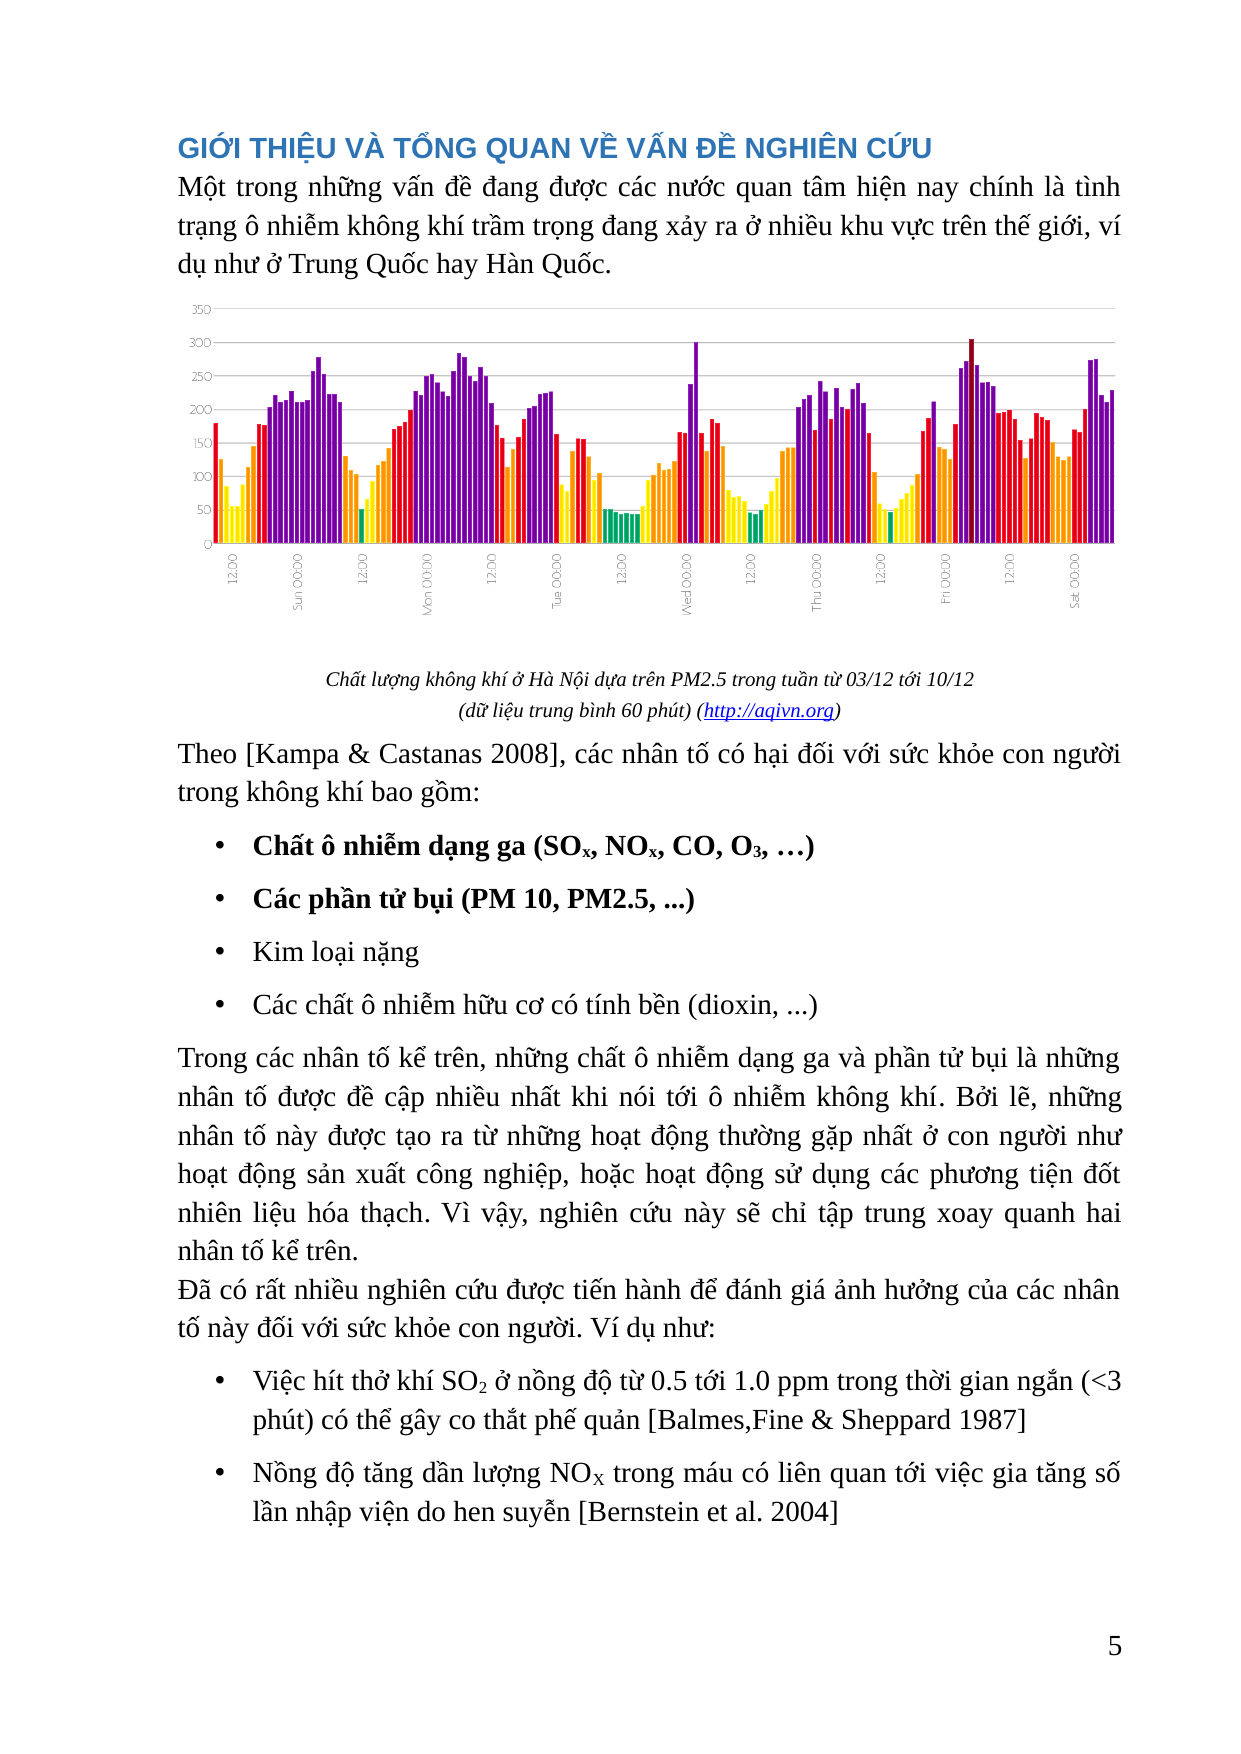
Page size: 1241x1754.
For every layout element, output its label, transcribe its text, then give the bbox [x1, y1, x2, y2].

text Theo [Kampa & Castanas 2008], các nhân tố có hại đối với sức khỏe con người trong không khí bao gồm: [177, 736, 1122, 808]
list Chất ô nhiễm dạng ga (SOx, NOx, CO, O3, …) [215, 828, 1122, 861]
list Các chất ô nhiễm hữu cơ có tính bền (dioxin, ...) [215, 987, 1122, 1021]
list Việc hít thở khí SO2 ở nồng độ từ 0.5 tới 1.0 ppm trong thời gian ngắn (<3 phút) có thể gây co thắt phế quản [Balmes,Fine & Sheppard 1987] [215, 1363, 1122, 1436]
text Chất lượng không khí ở Hà Nội dựa trên PM2.5 trong tuần từ 03/12 tới 10/12 [177, 673, 1122, 690]
list Các phần tử bụi (PM 10, PM2.5, ...) [215, 881, 1122, 914]
list Nồng độ tăng dần lượng NOX trong máu có liên quan tới việc gia tăng số lần nhập viện do hen suyễn [Bernstein et al. 2004] [215, 1455, 1122, 1527]
text (dữ liệu trung bình 60 phút) (http://aqivn.org) [177, 704, 1122, 721]
list Kim loại nặng [215, 934, 1122, 968]
text Đã có rất nhiều nghiên cứu được tiến hành để đánh giá ảnh hưởng của các nhân tố này đối với sức khỏe con người. Ví dụ như: [177, 1272, 1122, 1344]
text Một trong những vấn đề đang được các nước quan tâm hiện nay chính là tình trạng ô nhiễm không khí trầm trọng đang xảy ra ở nhiều khu vực trên thế giới, ví dụ như ở Trung Quốc hay Hàn Quốc. [177, 169, 1122, 280]
picture [177, 299, 1123, 615]
subtitle GIỚI THIỆU VÀ TỔNG QUAN VỀ VẤN ĐỀ NGHIÊN CỨU [177, 131, 1122, 164]
text Trong các nhân tố kể trên, những chất ô nhiễm dạng ga và phần tử bụi là những nhân tố được đề cập nhiều nhất khi nói tới ô nhiễm không khí. Bởi lẽ, những nhân tố này được tạo ra từ những hoạt động thường gặp nhất ở con người như hoạt động sản xuất công nghiệp, hoặc hoạt động sử dụng các phương tiện đốt nhiên liệu hóa thạch. Vì vậy, nghiên cứu này sẽ chỉ tập trung xoay quanh hai nhân tố kể trên. [177, 1041, 1122, 1267]
